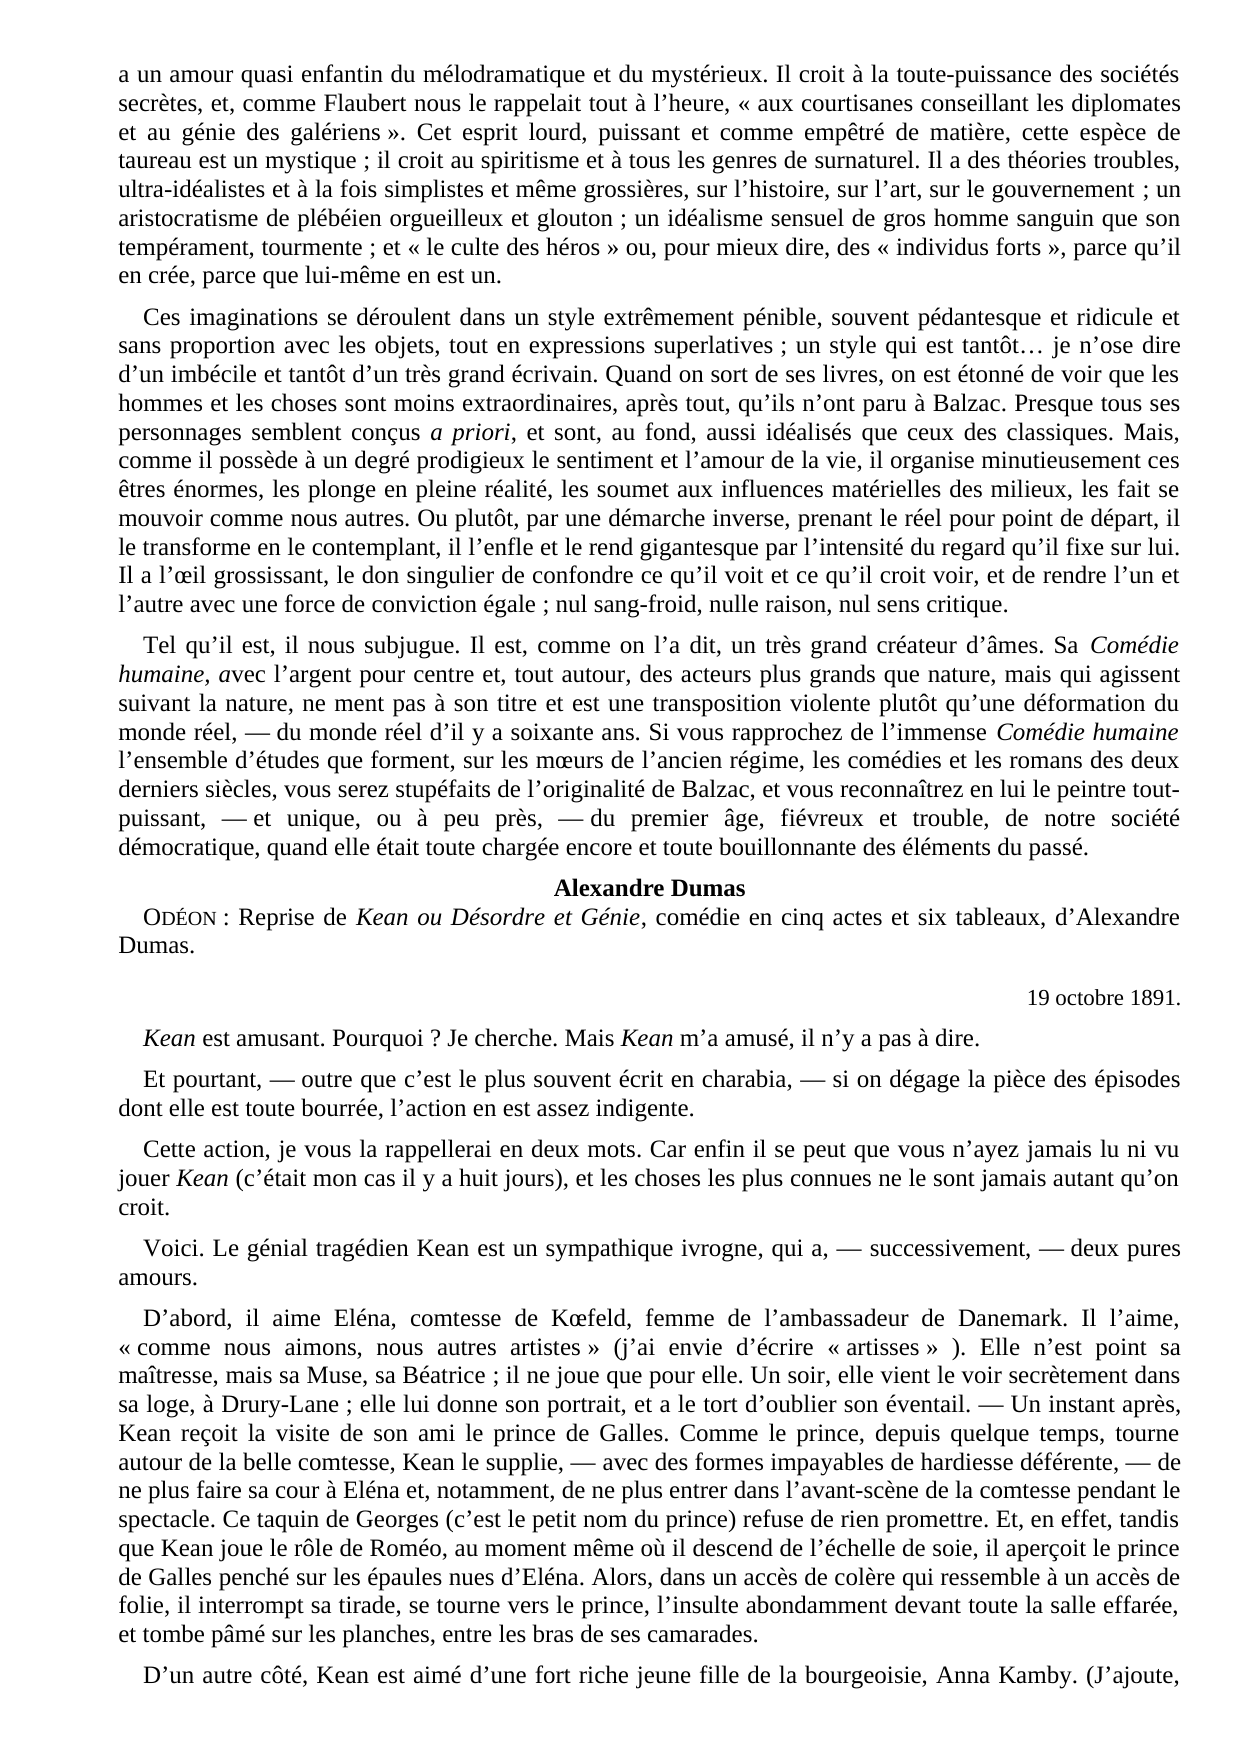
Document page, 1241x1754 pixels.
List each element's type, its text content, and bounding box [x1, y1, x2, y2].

text Ces imaginations se déroulent dans un style extrêmement pénible, souvent pédantesque et ridicule et sans proportion avec les objets, tout en expressions superlatives ; un style qui est tantôt… je n’ose dire d’un imbécile et tantôt d’un très grand écrivain. Quand on sort de ses livres, on est étonné de voir que les hommes et les choses sont moins extraordinaires, après tout, qu’ils n’ont paru à Balzac. Presque tous ses personnages semblent conçus a priori, et sont, au fond, aussi idéalisés que ceux des classiques. Mais, comme il possède à un degré prodigieux le sentiment et l’amour de la vie, il organise minutieusement ces êtres énormes, les plonge en pleine réalité, les soumet aux influences matérielles des milieux, les fait se mouvoir comme nous autres. Ou plutôt, par une démarche inverse, prenant le réel pour point de départ, il le transforme en le contemplant, il l’enfle et le rend gigantesque par l’intensité du regard qu’il fixe sur lui. Il a l’œil grossissant, le don singulier de confondre ce qu’il voit et ce qu’il croit voir, et de rendre l’un et l’autre avec une force de conviction égale ; nul sang-froid, nulle raison, nul sens critique. [118, 302, 1181, 618]
text Et pourtant, — outre que c’est le plus souvent écrit en charabia, — si on dégage la pièce des épisodes dont elle est toute bourrée, l’action en est assez indigente. [118, 1064, 1181, 1122]
text D’un autre côté, Kean est aimé d’une fort riche jeune fille de la bourgeoisie, Anna Kamby. (J’ajoute, [118, 1660, 1181, 1689]
text Voici. Le génial tragédien Kean est un sympathique ivrogne, qui a, — successivement, — deux pures amours. [118, 1233, 1181, 1290]
text a un amour quasi enfantin du mélodramatique et du mystérieux. Il croit à la toute-puissance des sociétés secrètes, et, comme Flaubert nous le rappelait tout à l’heure, « aux courtisanes conseillant les diplomates et au génie des galériens ». Cet esprit lourd, puissant et comme empêtré de matière, cette espèce de taureau est un mystique ; il croit au spiritisme et à tous les genres de surnaturel. Il a des théories troubles, ultra-idéalistes et à la fois simplistes et même grossières, sur l’histoire, sur l’art, sur le gouvernement ; un aristocratisme de plébéien orgueilleux et glouton ; un idéalisme sensuel de gros homme sanguin que son tempérament, tourmente ; et « le culte des héros » ou, pour mieux dire, des « individus forts », parce qu’il en crée, parce que lui-même en est un. [118, 59, 1181, 289]
text Tel qu’il est, il nous subjugue. Il est, comme on l’a dit, un très grand créateur d’âmes. Sa Comédie humaine, avec l’argent pour centre et, tout autour, des acteurs plus grands que nature, mais qui agissent suivant la nature, ne ment pas à son titre et est une transposition violente plutôt qu’une déformation du monde réel, — du monde réel d’il y a soixante ans. Si vous rapprochez de l’immense Comédie humaine l’ensemble d’études que forment, sur les mœurs de l’ancien régime, les comédies et les romans des deux derniers siècles, vous serez stupéfaits de l’originalité de Balzac, et vous reconnaîtrez en lui le peintre tout-puissant, — et unique, ou à peu près, — du premier âge, fiévreux et trouble, de notre société démocratique, quand elle était toute chargée encore et toute bouillonnante des éléments du passé. [118, 630, 1181, 860]
text D’abord, il aime Eléna, comtesse de Kœfeld, femme de l’ambassadeur de Danemark. Il l’aime, « comme nous aimons, nous autres artistes » (j’ai envie d’écrire « artisses » ). Elle n’est point sa maîtresse, mais sa Muse, sa Béatrice ; il ne joue que pour elle. Un soir, elle vient le voir secrètement dans sa loge, à Drury-Lane ; elle lui donne son portrait, et a le tort d’oublier son éventail. — Un instant après, Kean reçoit la visite de son ami le prince de Galles. Comme le prince, depuis quelque temps, tourne autour de la belle comtesse, Kean le supplie, — avec des formes impayables de hardiesse déférente, — de ne plus faire sa cour à Eléna et, notamment, de ne plus entrer dans l’avant-scène de la comtesse pendant le spectacle. Ce taquin de Georges (c’est le petit nom du prince) refuse de rien promettre. Et, en effet, tandis que Kean joue le rôle de Roméo, au moment même où il descend de l’échelle de soie, il aperçoit le prince de Galles penché sur les épaules nues d’Eléna. Alors, dans un accès de colère qui ressemble à un accès de folie, il interrompt sa tirade, se tourne vers le prince, l’insulte abondamment devant toute la salle effarée, et tombe pâmé sur les planches, entre les bras de ses camarades. [118, 1303, 1181, 1648]
subtitle Alexandre Dumas [118, 873, 1181, 902]
text Cette action, je vous la rappellerai en deux mots. Car enfin il se peut que vous n’ayez jamais lu ni vu jouer Kean (c’était mon cas il y a huit jours), et les choses les plus connues ne le sont jamais autant qu’on croit. [118, 1134, 1181, 1220]
text Odéon : Reprise de Kean ou Désordre et Génie, comédie en cinq actes et six tableaux, d’Alexandre Dumas. [118, 902, 1181, 959]
text Kean est amusant. Pourquoi ? Je cherche. Mais Kean m’a amusé, il n’y a pas à dire. [118, 1023, 1181, 1052]
text 19 octobre 1891. [118, 984, 1181, 1010]
